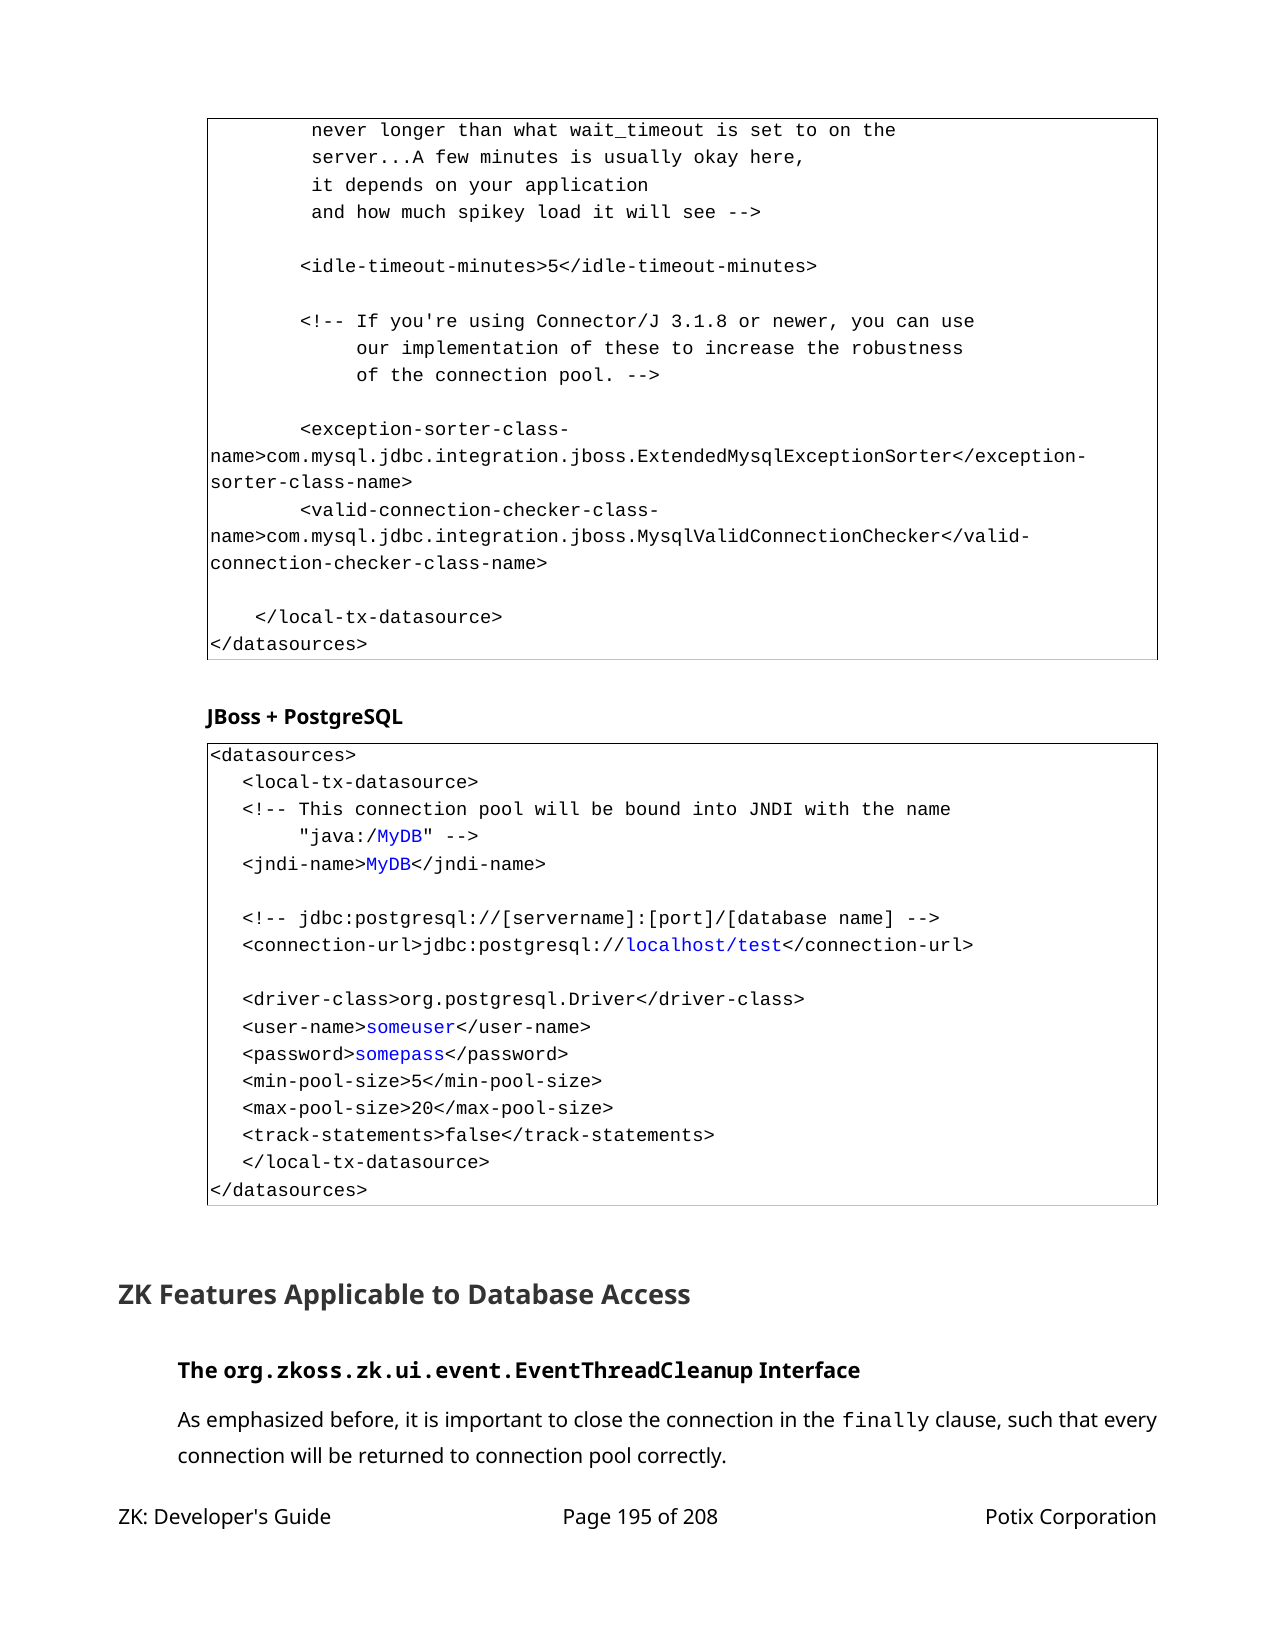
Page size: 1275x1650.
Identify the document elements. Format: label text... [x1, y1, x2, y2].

text <local-tx-datasource> [208, 770, 1157, 794]
subtitle The org.zkoss.zk.ui.event.EventThreadCleanup Interface [177, 1355, 1157, 1385]
text it depends on your application [208, 172, 1157, 197]
text <idle-timeout-minutes>5</idle-timeout-minutes> [208, 254, 1157, 278]
text <user-name>someuser</user-name> [208, 1014, 1157, 1039]
subtitle ZK Features Applicable to Database Access [118, 1276, 1157, 1312]
text "java:/MyDB" --> [208, 824, 1157, 848]
text <datasources> [208, 744, 1157, 767]
text <track-statements>false</track-statements> [208, 1123, 1157, 1147]
text server...A few minutes is usually okay here, [208, 145, 1157, 169]
text <exception-sorter-class-name>com.mysql.jdbc.integration.jboss.ExtendedMysqlExceptionSorter</exception-sorter-class-name> [208, 417, 1157, 494]
text </datasources> [208, 1178, 1157, 1205]
text </local-tx-datasource> [208, 1150, 1157, 1175]
text <connection-url>jdbc:postgresql://localhost/test</connection-url> [208, 933, 1157, 957]
text <!-- If you're using Connector/J 3.1.8 or newer, you can use [208, 308, 1157, 333]
text never longer than what wait_timeout is set to on the [208, 119, 1157, 142]
text our implementation of these to increase the robustness [208, 336, 1157, 360]
text <!-- jdbc:postgresql://[servername]:[port]/[database name] --> [208, 906, 1157, 930]
text </local-tx-datasource> [208, 605, 1157, 629]
text <min-pool-size>5</min-pool-size> [208, 1069, 1157, 1093]
text <jndi-name>MyDB</jndi-name> [208, 851, 1157, 876]
text <valid-connection-checker-class-name>com.mysql.jdbc.integration.jboss.MysqlValidConnectionChecker</valid-connection-checker-class-name> [208, 497, 1157, 575]
text of the connection pool. --> [208, 363, 1157, 387]
subtitle JBoss + PostgreSQL [207, 702, 1157, 730]
text <password>somepass</password> [208, 1042, 1157, 1066]
text <!-- This connection pool will be bound into JNDI with the name [208, 797, 1157, 821]
text As emphasized before, it is important to close the connection in the finally clause, such that every connection will be returned to connection pool correctly. [177, 1406, 1157, 1469]
text and how much spikey load it will see --> [208, 200, 1157, 224]
text <driver-class>org.postgresql.Driver</driver-class> [208, 987, 1157, 1012]
text <max-pool-size>20</max-pool-size> [208, 1096, 1157, 1120]
text </datasources> [208, 632, 1157, 659]
